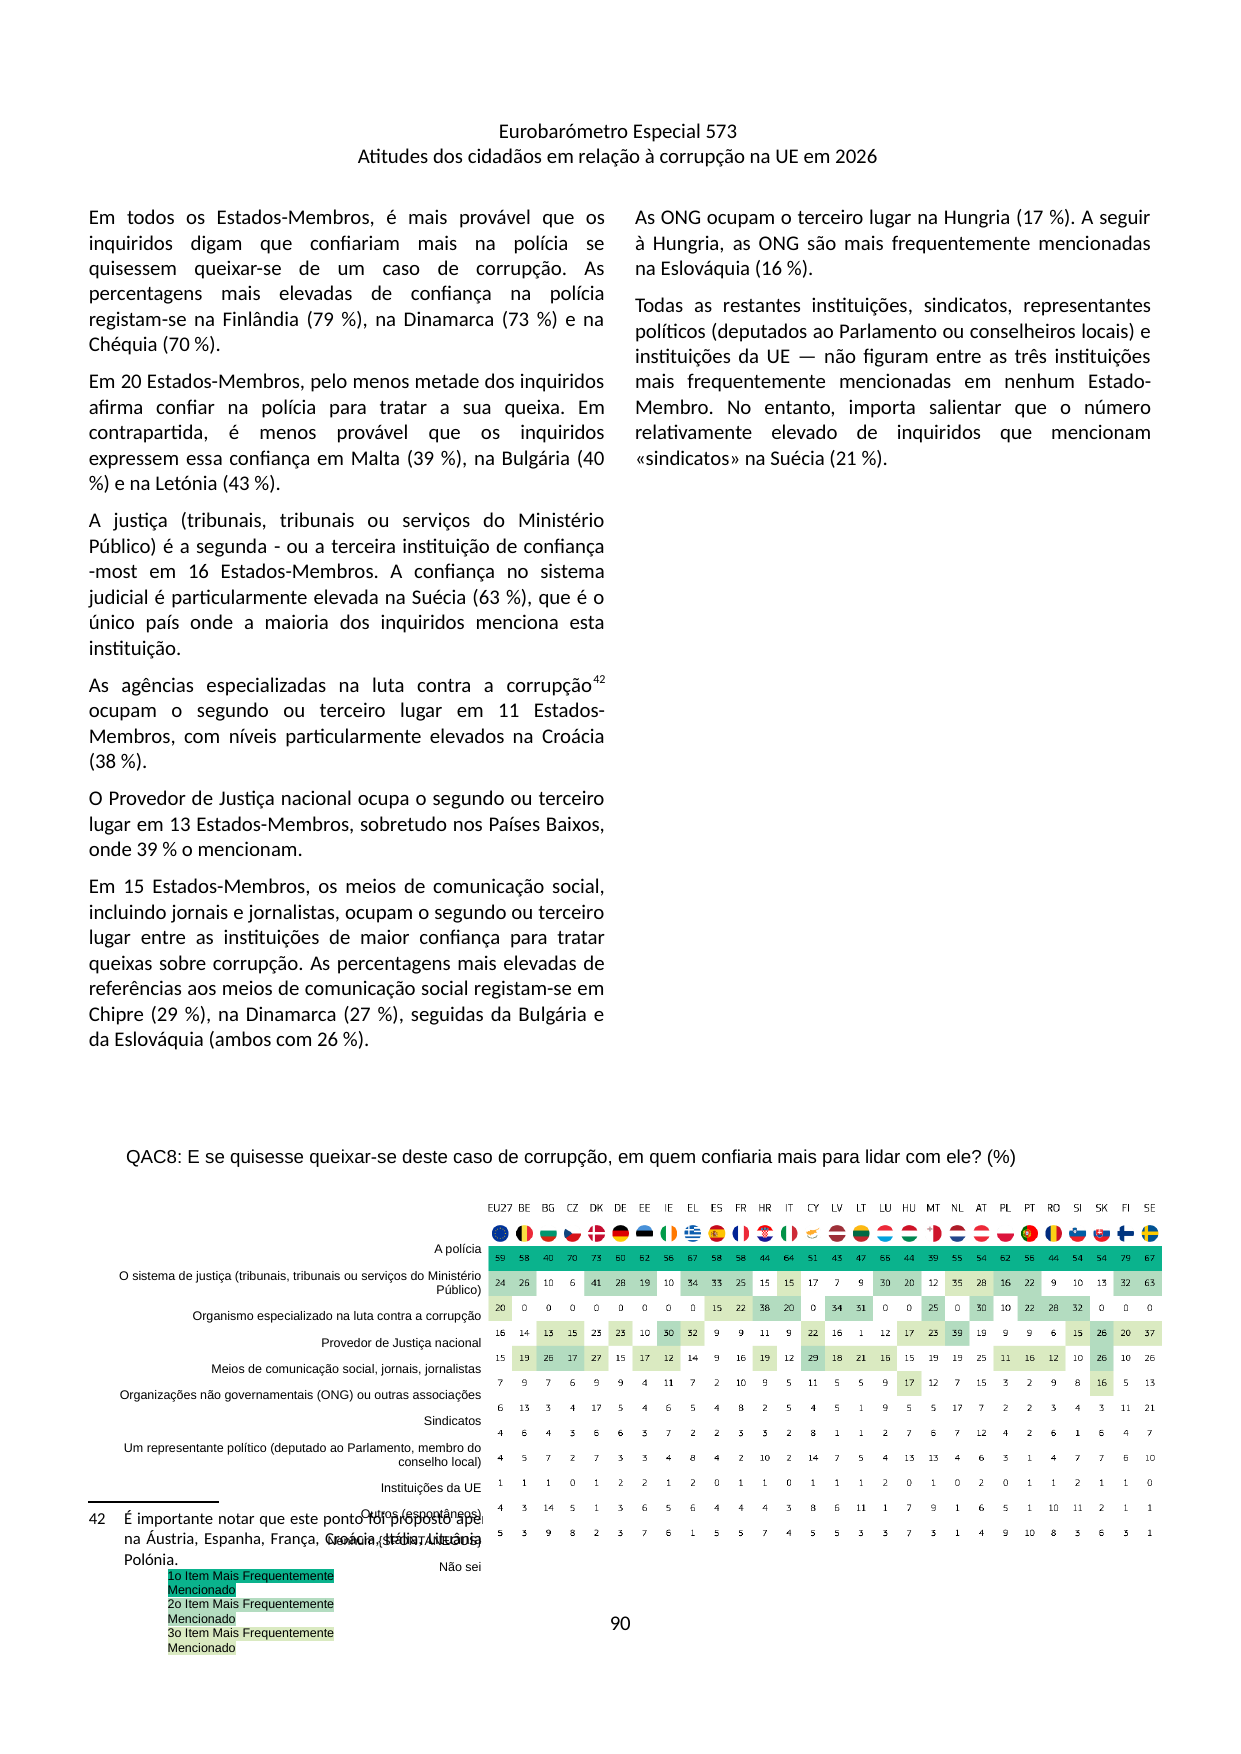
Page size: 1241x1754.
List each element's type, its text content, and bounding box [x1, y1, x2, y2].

text Em 15 Estados-Membros, os meios de comunicação social, incluindo jornais e jornalistas, ocupam o segundo ou terceiro lugar entre as instituições de maior confiança para tratar queixas sobre corrupção. As percentagens mais elevadas de referências aos meios de comunicação social registam-se em Chipre (29 %), na Dinamarca (27 %), seguidas da Bulgária e da Eslováquia (ambos com 26 %). [88, 874, 605, 1052]
text As ONG ocupam o terceiro lugar na Hungria (17 %). A seguir à Hungria, as ONG são mais frequentemente mencionadas na Eslováquia (16 %). [635, 204, 1152, 281]
text Em 20 Estados-Membros, pelo menos metade dos inquiridos afirma confiar na polícia para tratar a sua queixa. Em contrapartida, é menos provável que os inquiridos expressem essa confiança em Malta (39 %), na Bulgária (40 %) e na Letónia (43 %). [88, 369, 605, 496]
text Todas as restantes instituições, sindicatos, representantes políticos (deputados ao Parlamento ou conselheiros locais) e instituições da UE — não figuram entre as três instituições mais frequentemente mencionadas em nenhum Estado-Membro. No entanto, importa salientar que o número relativamente elevado de inquiridos que mencionam «sindicatos» na Suécia (21 %). [635, 292, 1152, 470]
text A justiça (tribunais, tribunais ou serviços do Ministério Público) é a segunda ‑ ou a terceira instituição de confiança ‑most em 16 Estados-Membros. A confiança no sistema judicial é particularmente elevada na Suécia (63 %), que é o único país onde a maioria dos inquiridos menciona esta instituição. [88, 508, 605, 660]
text O Provedor de Justiça nacional ocupa o segundo ou terceiro lugar em 13 Estados-Membros, sobretudo nos Países Baixos, onde 39 % o mencionam. [88, 786, 605, 862]
text As agências especializadas na luta contra a corrupção ocupam o segundo ou terceiro lugar em 11 Estados-Membros, com níveis particularmente elevados na Croácia (38 %). [88, 672, 605, 774]
picture [483, 1195, 1168, 1547]
text É importante notar que este ponto foi proposto apenas aos inquiridos na Áustria, Espanha, França, Croácia, Itália, Lituânia, Letónia, Malta e Polónia. [88, 1508, 605, 1569]
text Em todos os Estados-Membros, é mais provável que os inquiridos digam que confiariam mais na polícia se quisessem queixar-se de um caso de corrupção. As percentagens mais elevadas de confiança na polícia registam-se na Finlândia (79 %), na Dinamarca (73 %) e na Chéquia (70 %). [88, 204, 605, 357]
